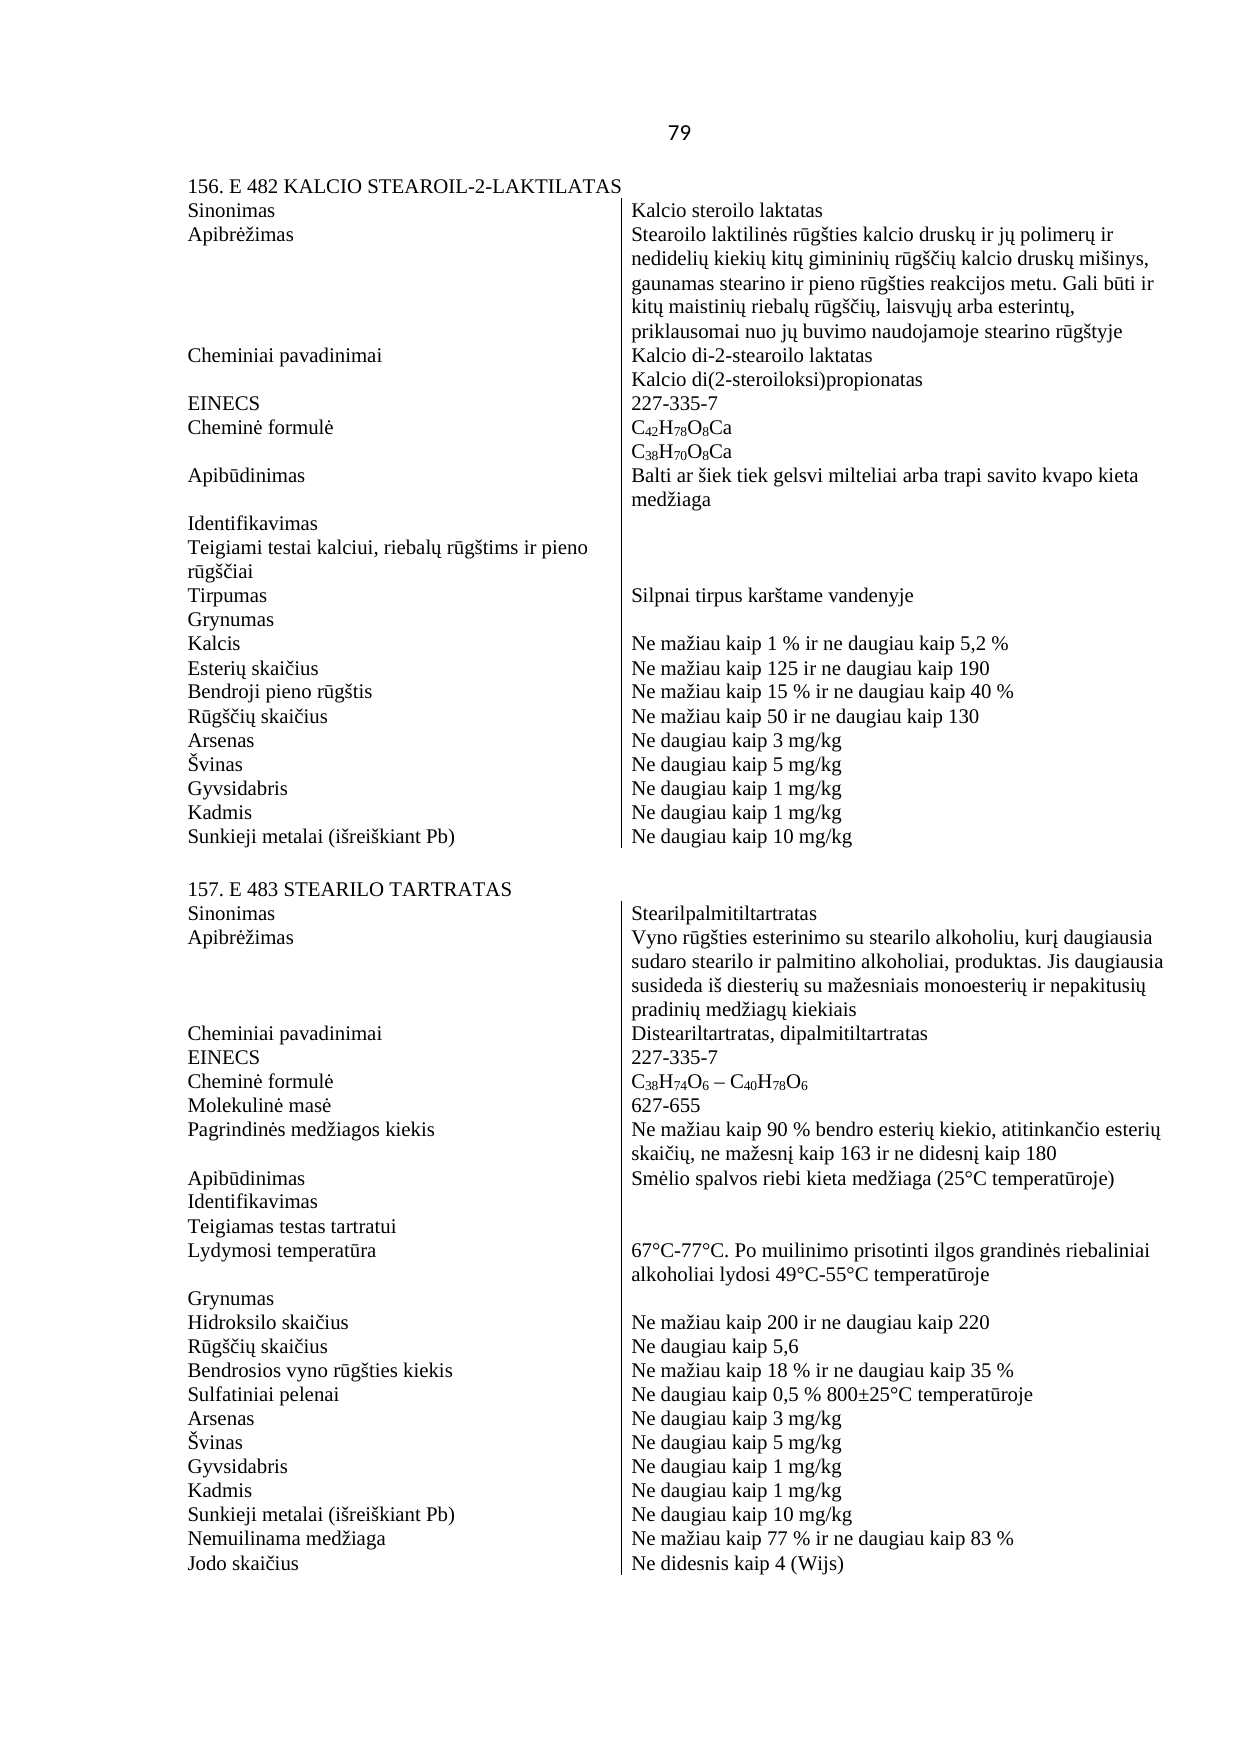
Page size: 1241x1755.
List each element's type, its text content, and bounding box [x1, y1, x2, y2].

table_cell Bendroji pieno rūgštis [177, 680, 621, 703]
table_cell Bendrosios vyno rūgšties kiekis [177, 1358, 621, 1382]
table_cell Ne daugiau kaip 1 mg/kg [622, 800, 1181, 824]
table_cell Apibūdinimas [177, 463, 621, 511]
table_cell Ne mažiau kaip 18 % ir ne daugiau kaip 35 % [622, 1358, 1181, 1382]
table_cell Teigiami testai kalciui, riebalų rūgštims ir pieno rūgščiai [177, 535, 621, 583]
table_cell Ne daugiau kaip 1 mg/kg [622, 776, 1181, 800]
table_cell 227-335-7 [622, 1045, 1181, 1069]
table_cell Vyno rūgšties esterinimo su stearilo alkoholiu, kurį daugiausia sudaro stearilo ir palmitino alkoholiai, produktas. Jis daugiausia susideda iš diesterių su mažesniais monoesterių ir nepakitusių pradinių medžiagų kiekiais [622, 925, 1181, 1021]
table_cell EINECS [177, 1045, 621, 1069]
table_cell 67°C-77°C. Po muilinimo prisotinti ilgos grandinės riebaliniai alkoholiai lydosi 49°C-55°C temperatūroje [622, 1238, 1181, 1286]
table_cell Grynumas [177, 1286, 621, 1310]
table_cell Ne daugiau kaip 5,6 [622, 1334, 1181, 1358]
table_header 157. E 483 STEARILO TARTRATAS [177, 877, 1181, 901]
table_cell Kalcio di-2-stearoilo laktatas Kalcio di(2-steroiloksi)propionatas [622, 343, 1181, 391]
table_cell Ne mažiau kaip 77 % ir ne daugiau kaip 83 % [622, 1526, 1181, 1550]
table_cell EINECS [177, 391, 621, 415]
table_cell Arsenas [177, 1406, 621, 1430]
table_cell Apibrėžimas [177, 925, 621, 1021]
table_cell [622, 511, 1181, 535]
table_cell Ne daugiau kaip 0,5 % 800±25°C temperatūroje [622, 1382, 1181, 1406]
table_cell Rūgščių skaičius [177, 1334, 621, 1358]
table_cell Kadmis [177, 1478, 621, 1502]
table_cell Jodo skaičius [177, 1550, 621, 1574]
table_cell Molekulinė masė [177, 1093, 621, 1117]
table_cell Disteariltartratas, dipalmitiltartratas [622, 1021, 1181, 1045]
table_cell Teigiamas testas tartratui [177, 1214, 621, 1238]
table_cell Gyvsidabris [177, 1454, 621, 1478]
table_cell C42H78O8Ca C38H70O8Ca [622, 415, 1181, 463]
table_cell Cheminė formulė [177, 1069, 621, 1093]
table_cell Cheminiai pavadinimai [177, 1021, 621, 1045]
table_cell [622, 535, 1181, 583]
table_cell Sulfatiniai pelenai [177, 1382, 621, 1406]
table_cell Cheminiai pavadinimai [177, 343, 621, 391]
table_cell Ne daugiau kaip 3 mg/kg [622, 1406, 1181, 1430]
table_cell Ne daugiau kaip 3 mg/kg [622, 728, 1181, 752]
table_cell Tirpumas [177, 583, 621, 607]
table_cell Silpnai tirpus karštame vandenyje [622, 583, 1181, 607]
table_cell [622, 1190, 1181, 1213]
table_cell Smėlio spalvos riebi kieta medžiaga (25°C temperatūroje) [622, 1165, 1181, 1189]
table_cell Švinas [177, 1430, 621, 1454]
table_cell Ne mažiau kaip 50 ir ne daugiau kaip 130 [622, 704, 1181, 728]
table_cell Pagrindinės medžiagos kiekis [177, 1117, 621, 1165]
table_cell Rūgščių skaičius [177, 704, 621, 728]
table_cell Apibrėžimas [177, 222, 621, 343]
table_cell 227-335-7 [622, 391, 1181, 415]
table_cell Hidroksilo skaičius [177, 1310, 621, 1334]
table_cell Balti ar šiek tiek gelsvi milteliai arba trapi savito kvapo kieta medžiaga [622, 463, 1181, 511]
table_cell Ne daugiau kaip 5 mg/kg [622, 1430, 1181, 1454]
table_cell 156. E 482 KALCIO STEAROIL-2-LAKTILATAS [177, 174, 1181, 198]
table_cell Švinas [177, 752, 621, 776]
table_cell Ne mažiau kaip 90 % bendro esterių kiekio, atitinkančio esterių skaičių, ne mažesnį kaip 163 ir ne didesnį kaip 180 [622, 1117, 1181, 1165]
table_cell Ne mažiau kaip 200 ir ne daugiau kaip 220 [622, 1310, 1181, 1334]
table_cell Sinonimas [177, 198, 621, 222]
table_cell Sunkieji metalai (išreiškiant Pb) [177, 824, 621, 848]
table_cell Lydymosi temperatūra [177, 1238, 621, 1286]
table_cell Ne daugiau kaip 1 mg/kg [622, 1454, 1181, 1478]
table_cell Kalcio steroilo laktatas [622, 198, 1181, 222]
table_cell [622, 1214, 1181, 1238]
table_cell Arsenas [177, 728, 621, 752]
table_cell Gyvsidabris [177, 776, 621, 800]
table_cell C38H74O6 – C40H78O6 [622, 1069, 1181, 1093]
table_cell Stearilpalmitiltartratas [622, 901, 1181, 925]
table_cell Cheminė formulė [177, 415, 621, 463]
table_cell 627-655 [622, 1093, 1181, 1117]
table_cell Ne daugiau kaip 5 mg/kg [622, 752, 1181, 776]
table_cell Ne daugiau kaip 10 mg/kg [622, 824, 1181, 848]
table_cell Esterių skaičius [177, 655, 621, 679]
table_cell [622, 607, 1181, 631]
table_cell Kalcis [177, 631, 621, 655]
table_cell Nemuilinama medžiaga [177, 1526, 621, 1550]
table_cell Sunkieji metalai (išreiškiant Pb) [177, 1502, 621, 1526]
table_cell Ne mažiau kaip 125 ir ne daugiau kaip 190 [622, 655, 1181, 679]
table_cell Apibūdinimas [177, 1165, 621, 1189]
table_cell Identifikavimas [177, 1190, 621, 1213]
table_cell Ne mažiau kaip 15 % ir ne daugiau kaip 40 % [622, 680, 1181, 703]
table_cell Identifikavimas [177, 511, 621, 535]
table_cell Sinonimas [177, 901, 621, 925]
table_cell Grynumas [177, 607, 621, 631]
table_cell Ne didesnis kaip 4 (Wijs) [622, 1550, 1181, 1574]
table_cell Ne daugiau kaip 10 mg/kg [622, 1502, 1181, 1526]
table_cell Stearoilo laktilinės rūgšties kalcio druskų ir jų polimerų ir nedidelių kiekių kitų gimininių rūgščių kalcio druskų mišinys, gaunamas stearino ir pieno rūgšties reakcijos metu. Gali būti ir kitų maistinių riebalų rūgščių, laisvųjų arba esterintų, priklausomai nuo jų buvimo naudojamoje stearino rūgštyje [622, 222, 1181, 343]
table_cell Ne mažiau kaip 1 % ir ne daugiau kaip 5,2 % [622, 631, 1181, 655]
table_cell Kadmis [177, 800, 621, 824]
table_cell Ne daugiau kaip 1 mg/kg [622, 1478, 1181, 1502]
table_cell [622, 1286, 1181, 1310]
